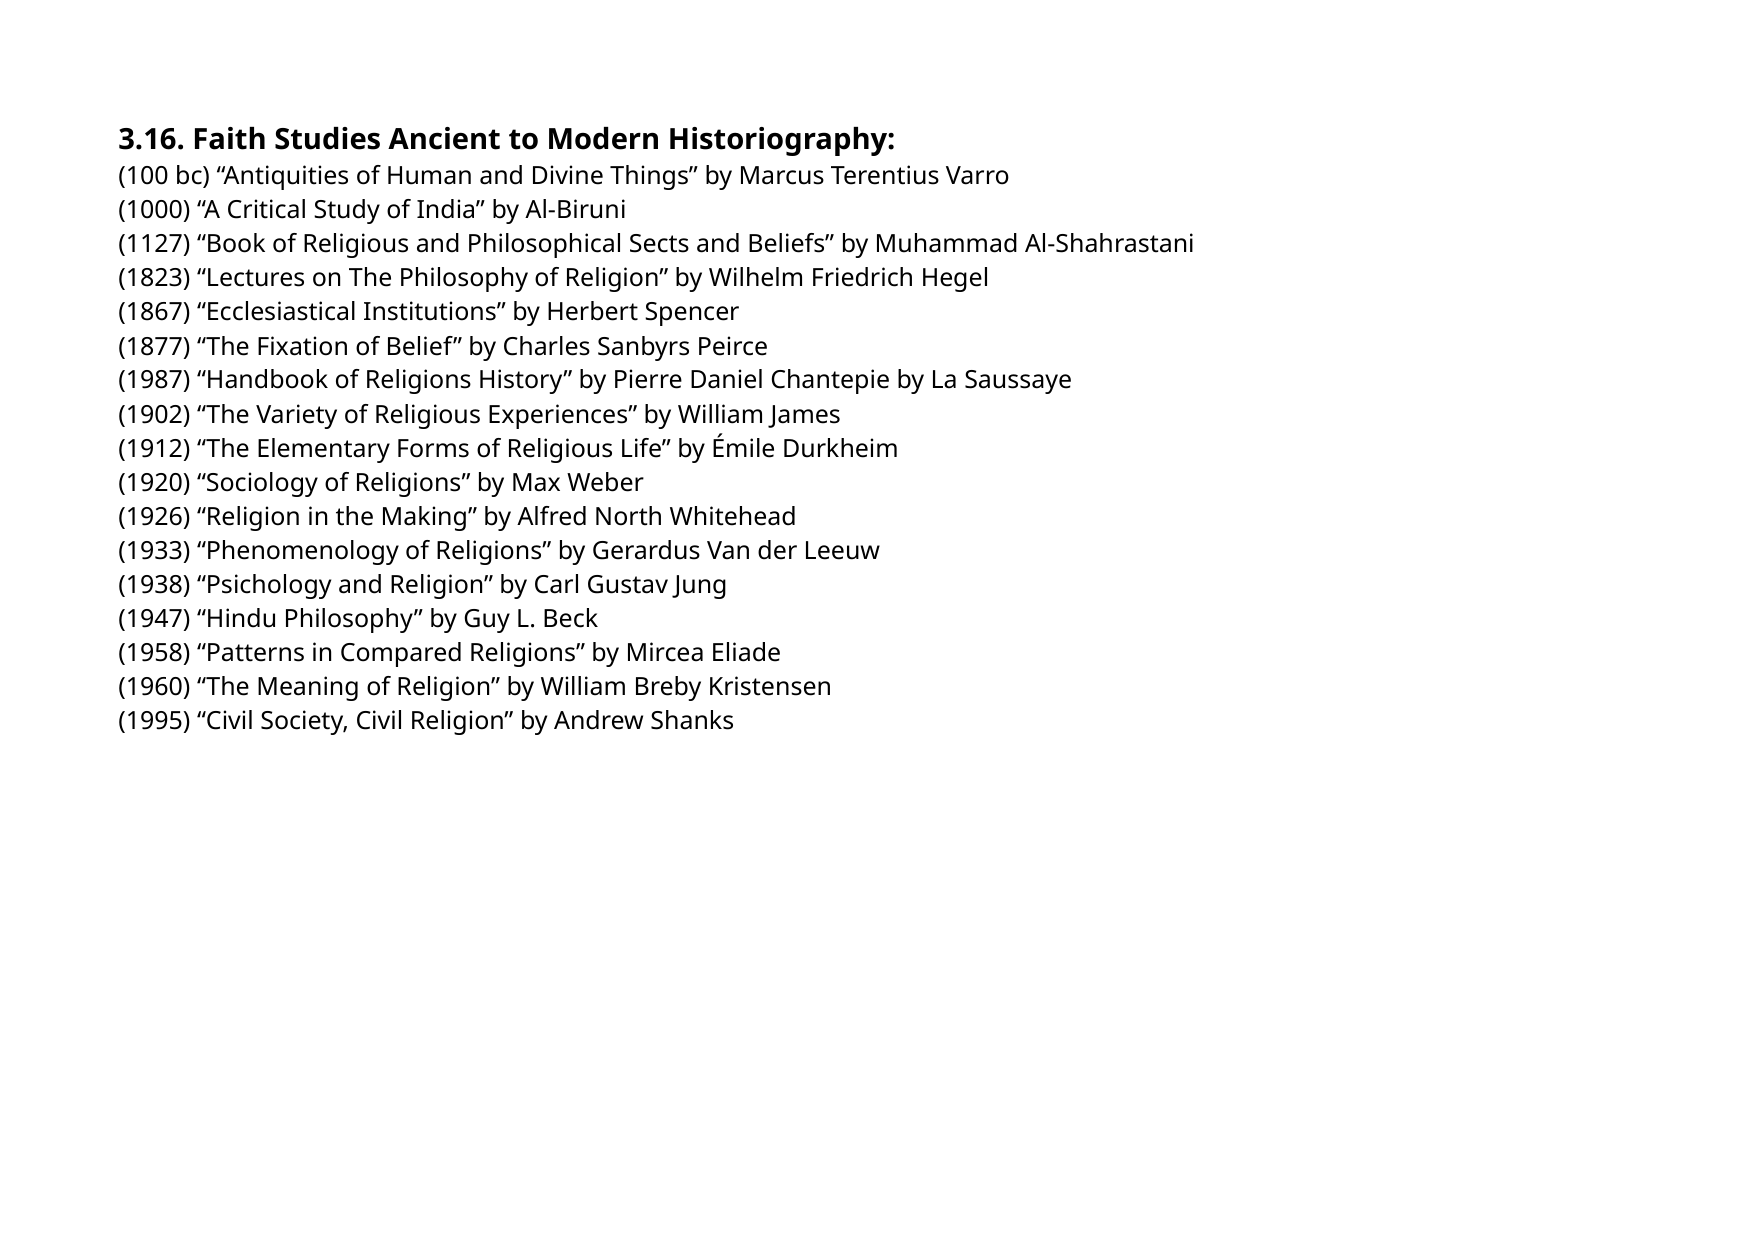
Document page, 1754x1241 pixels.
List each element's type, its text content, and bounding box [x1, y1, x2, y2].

text (1902) “The Variety of Religious Experiences” by William James [118, 396, 1636, 430]
text (1987) “Handbook of Religions History” by Pierre Daniel Chantepie by La Saussaye [118, 362, 1636, 396]
text (1958) “Patterns in Compared Religions” by Mircea Eliade [118, 635, 1636, 669]
text (1995) “Civil Society, Civil Religion” by Andrew Shanks [118, 703, 1636, 737]
text (1912) “The Elementary Forms of Religious Life” by Émile Durkheim [118, 430, 1636, 464]
text (1947) “Hindu Philosophy” by Guy L. Beck [118, 601, 1636, 635]
text 3.16. Faith Studies Ancient to Modern Historiography: [118, 118, 1636, 158]
text (1127) “Book of Religious and Philosophical Sects and Beliefs” by Muhammad Al-Shahrastani [118, 226, 1636, 260]
text (1920) “Sociology of Religions” by Max Weber [118, 464, 1636, 498]
text (1877) “The Fixation of Belief” by Charles Sanbyrs Peirce [118, 328, 1636, 362]
text (1867) “Ecclesiastical Institutions” by Herbert Spencer [118, 294, 1636, 328]
text (1960) “The Meaning of Religion” by William Breby Kristensen [118, 669, 1636, 703]
text (1823) “Lectures on The Philosophy of Religion” by Wilhelm Friedrich Hegel [118, 260, 1636, 294]
text (100 bc) “Antiquities of Human and Divine Things” by Marcus Terentius Varro [118, 158, 1636, 192]
text (1933) “Phenomenology of Religions” by Gerardus Van der Leeuw [118, 532, 1636, 567]
text (1000) “A Critical Study of India” by Al-Biruni [118, 192, 1636, 226]
text (1938) “Psichology and Religion” by Carl Gustav Jung [118, 567, 1636, 601]
text (1926) “Religion in the Making” by Alfred North Whitehead [118, 498, 1636, 532]
